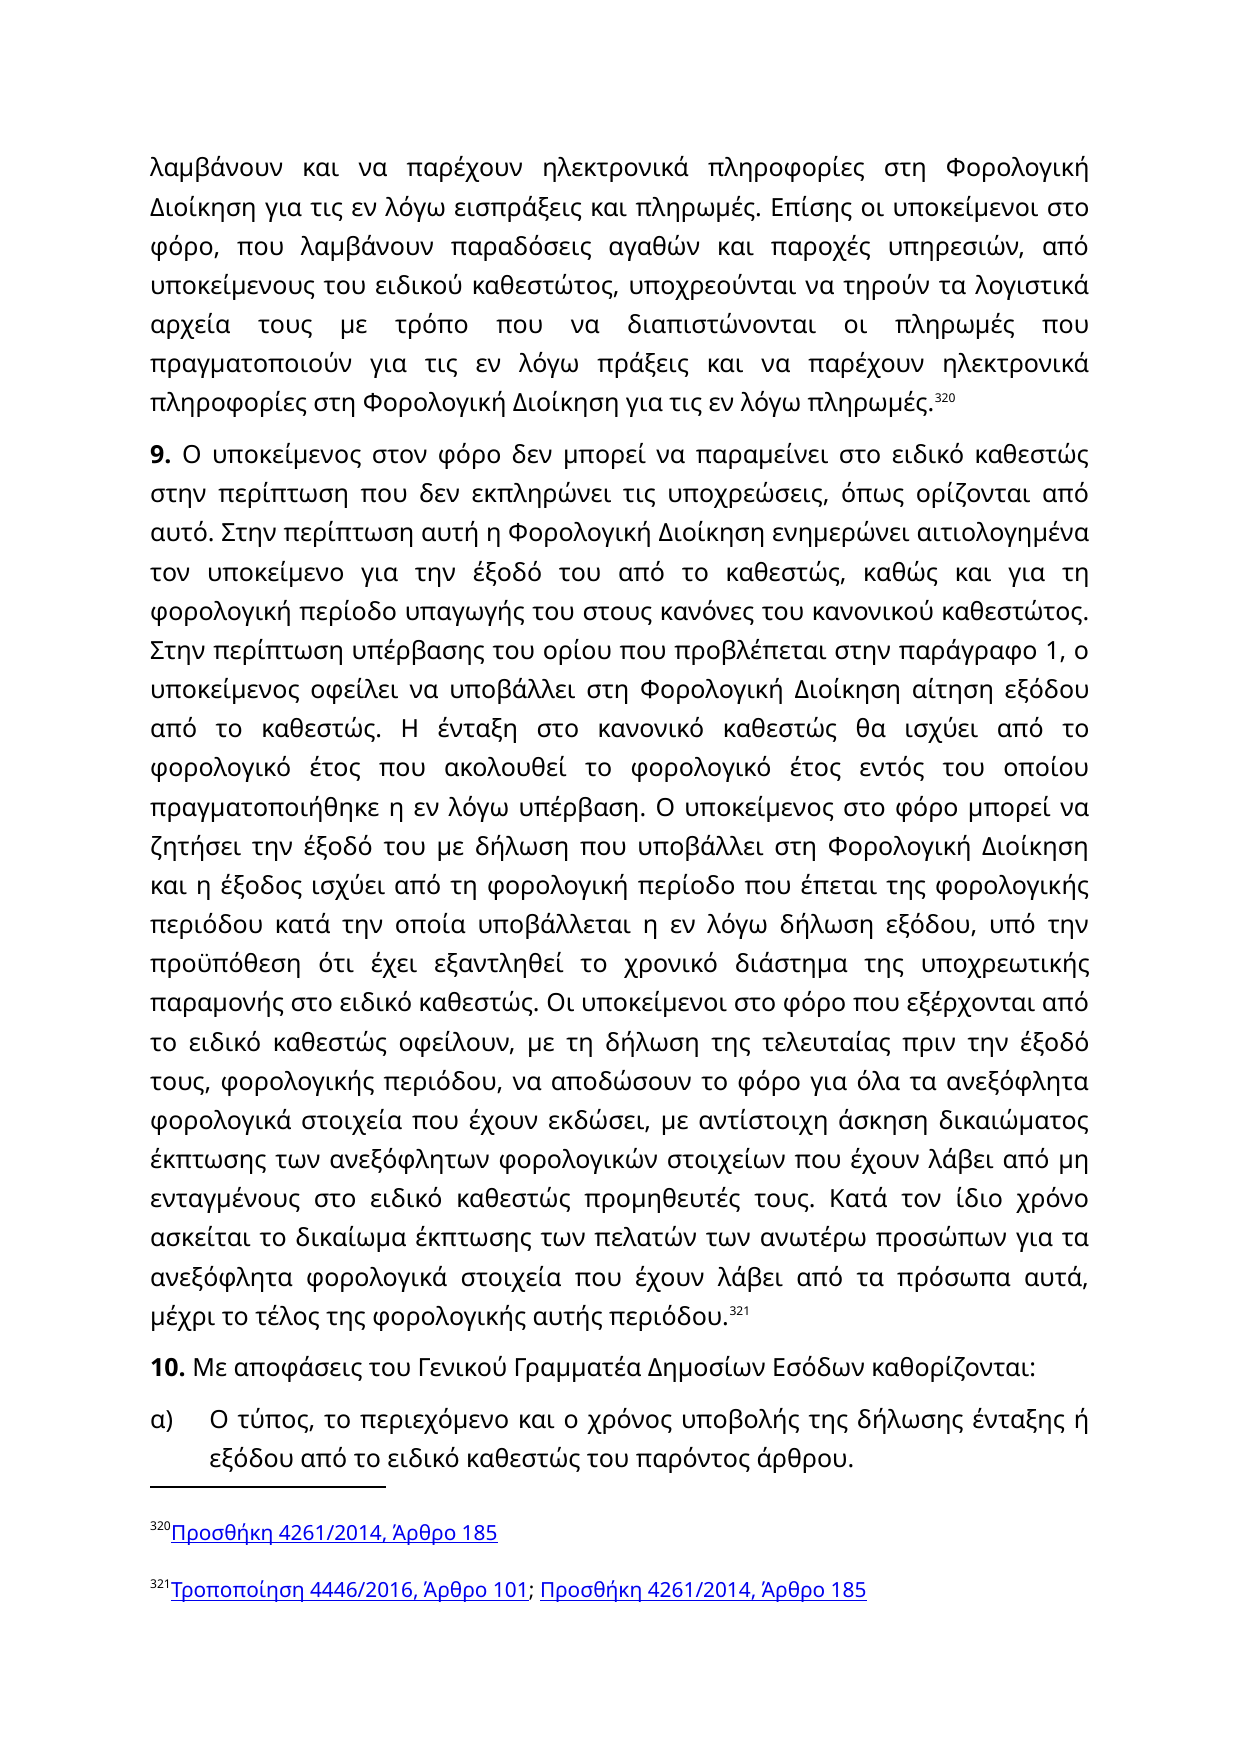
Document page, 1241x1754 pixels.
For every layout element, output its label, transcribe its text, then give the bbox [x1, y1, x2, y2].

text 9. Ο υποκείμενος στον φόρο δεν μπορεί να παραμείνει στο ειδικό καθεστώς στην περίπτωση που δεν εκπληρώνει τις υποχρεώσεις, όπως ορίζονται από αυτό. Στην περίπτωση αυτή η Φορολογική Διοίκηση ενημερώνει αιτιολογημένα τον υποκείμενο για την έξοδό του από το καθεστώς, καθώς και για τη φορολογική περίοδο υπαγωγής του στους κανόνες του κανονικού καθεστώτος. Στην περίπτωση υπέρβασης του ορίου που προβλέπεται στην παράγραφο 1, ο υποκείμενος οφείλει να υποβάλλει στη Φορολογική Διοίκηση αίτηση εξόδου από το καθεστώς. Η ένταξη στο κανονικό καθεστώς θα ισχύει από το φορολογικό έτος που ακολουθεί το φορολογικό έτος εντός του οποίου πραγματοποιήθηκε η εν λόγω υπέρβαση. Ο υποκείμενος στο φόρο μπορεί να ζητήσει την έξοδό του με δήλωση που υποβάλλει στη Φορολογική Διοίκηση και η έξοδος ισχύει από τη φορολογική περίοδο που έπεται της φορολογικής περιόδου κατά την οποία υποβάλλεται η εν λόγω δήλωση εξόδου, υπό την προϋπόθεση ότι έχει εξαντληθεί το χρονικό διάστημα της υποχρεωτικής παραμονής στο ειδικό καθεστώς. Οι υποκείμενοι στο φόρο που εξέρχονται από το ειδικό καθεστώς οφείλουν, με τη δήλωση της τελευταίας πριν την έξοδό τους, φορολογικής περιόδου, να αποδώσουν το φόρο για όλα τα ανεξόφλητα φορολογικά στοιχεία που έχουν εκδώσει, με αντίστοιχη άσκηση δικαιώματος έκπτωσης των ανεξόφλητων φορολογικών στοιχείων που έχουν λάβει από μη ενταγμένους στο ειδικό καθεστώς προμηθευτές τους. Κατά τον ίδιο χρόνο ασκείται το δικαίωμα έκπτωσης των πελατών των ανωτέρω προσώπων για τα ανεξόφλητα φορολογικά στοιχεία που έχουν λάβει από τα πρόσωπα αυτά, μέχρι το τέλος της φορολογικής αυτής περιόδου. [150, 437, 1090, 1332]
text 10. Με αποφάσεις του Γενικού Γραμματέα Δημοσίων Εσόδων καθορίζονται: [150, 1350, 1090, 1384]
text Προσθήκη 4261/2014, Άρθρο 185 [150, 1518, 1090, 1546]
text λαμβάνουν και να παρέχουν ηλεκτρονικά πληροφορίες στη Φορολογική Διοίκηση για τις εν λόγω εισπράξεις και πληρωμές. Επίσης οι υποκείμενοι στο φόρο, που λαμβάνουν παραδόσεις αγαθών και παροχές υπηρεσιών, από υποκείμενους του ειδικού καθεστώτος, υποχρεούνται να τηρούν τα λογιστικά αρχεία τους με τρόπο που να διαπιστώνονται οι πληρωμές που πραγματοποιούν για τις εν λόγω πράξεις και να παρέχουν ηλεκτρονικά πληροφορίες στη Φορολογική Διοίκηση για τις εν λόγω πληρωμές. [150, 150, 1090, 419]
text Τροποποίηση 4446/2016, Άρθρο 101; Προσθήκη 4261/2014, Άρθρο 185 [150, 1576, 1090, 1604]
list α) Ο τύπος, το περιεχόμενο και ο χρόνος υποβολής της δήλωσης ένταξης ή εξόδου από το ειδικό καθεστώς του παρόντος άρθρου. [150, 1402, 1090, 1475]
